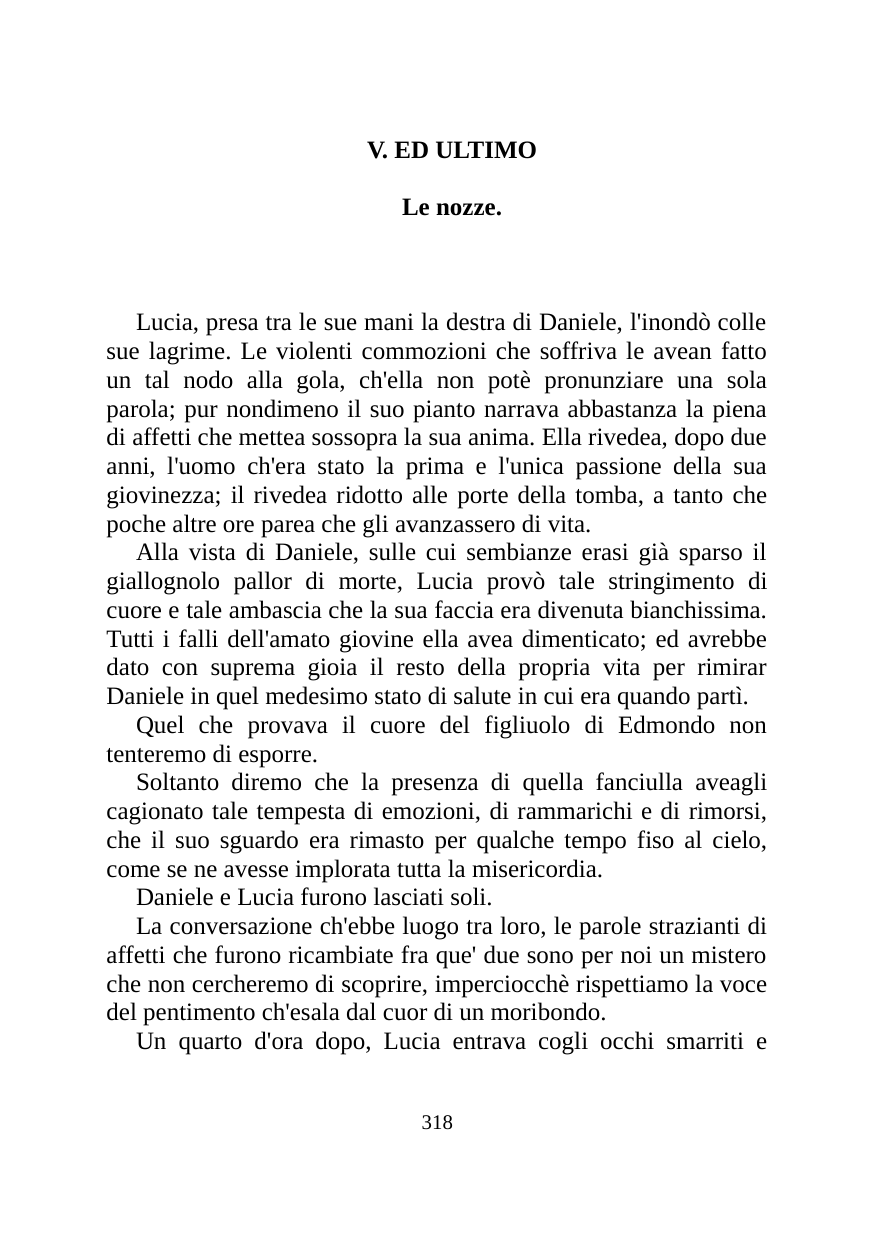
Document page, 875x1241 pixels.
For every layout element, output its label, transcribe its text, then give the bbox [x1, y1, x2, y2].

text V. ED ULTIMO [106, 135, 768, 164]
text Daniele e Lucia furono lasciati soli. [106, 882, 768, 911]
text La conversazione ch'ebbe luogo tra loro, le parole strazianti di affetti che furono ricambiate fra que' due sono per noi un mistero che non cercheremo di scoprire, imperciocchè rispettiamo la voce del pentimento ch'esala dal cuor di un moribondo. [106, 911, 768, 1026]
text Soltanto diremo che la presenza di quella fanciulla aveagli cagionato tale tempesta di emozioni, di rammarichi e di rimorsi, che il suo sguardo era rimasto per qualche tempo fiso al cielo, come se ne avesse implorata tutta la misericordia. [106, 767, 768, 882]
text Quel che provava il cuore del figliuolo di Edmondo non tenteremo di esporre. [106, 710, 768, 767]
text Lucia, presa tra le sue mani la destra di Daniele, l'inondò colle sue lagrime. Le violenti commozioni che soffriva le avean fatto un tal nodo alla gola, ch'ella non potè pronunziare una sola parola; pur nondimeno il suo pianto narrava abbastanza la piena di affetti che mettea sossopra la sua anima. Ella rivedea, dopo due anni, l'uomo ch'era stato la prima e l'unica passione della sua giovinezza; il rivedea ridotto alle porte della tomba, a tanto che poche altre ore parea che gli avanzassero di vita. [106, 307, 768, 537]
text Alla vista di Daniele, sulle cui sembianze erasi già sparso il giallognolo pallor di morte, Lucia provò tale stringimento di cuore e tale ambascia che la sua faccia era divenuta bianchissima. Tutti i falli dell'amato giovine ella avea dimenticato; ed avrebbe dato con suprema gioia il resto della propria vita per rimirar Daniele in quel medesimo stato di salute in cui era quando partì. [106, 537, 768, 710]
text Le nozze. [106, 192, 768, 221]
text Un quarto d'ora dopo, Lucia entrava cogli occhi smarriti e [106, 1026, 768, 1055]
